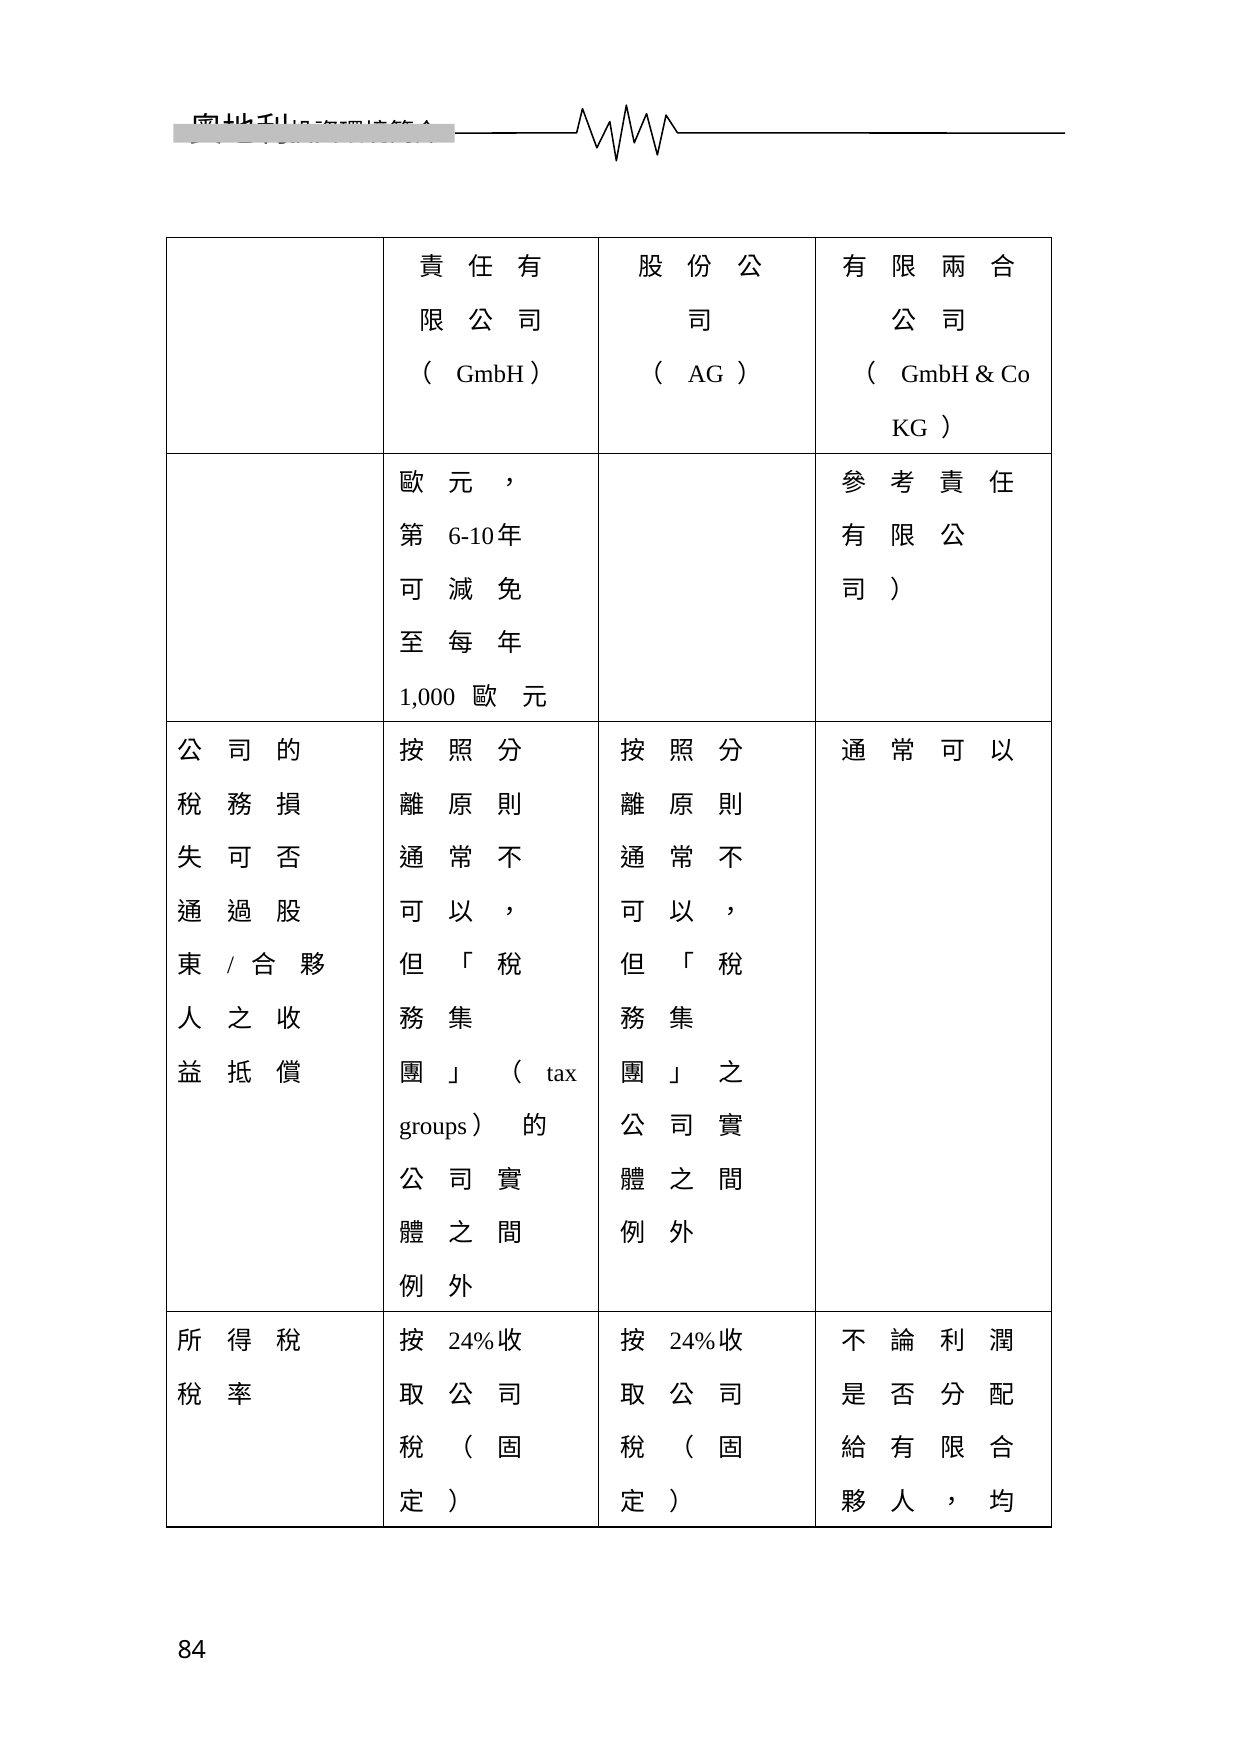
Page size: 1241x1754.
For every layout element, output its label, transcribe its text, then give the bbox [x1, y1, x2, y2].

table_cell 歐元，第6-10年可減免至每年1,000歐元 [384, 454, 598, 721]
table_header 股份公司 （AG） [599, 238, 815, 452]
table_cell 不論利潤是否分配給有限合夥人，均 [816, 1312, 1051, 1526]
table_cell 按24%收取公司稅（固定） [384, 1312, 598, 1526]
table_header [167, 238, 383, 452]
table_cell 公司的稅務損失可否通過股東/合夥人之收益抵償 [167, 722, 383, 1311]
table_header 責任有限公司（GmbH） [384, 238, 598, 452]
table_cell [599, 454, 815, 721]
table_cell 按照分離原則通常不可以，但「稅務集團」之公司實體之間例外 [599, 722, 815, 1311]
table_cell 按24%收取公司稅（固定） [599, 1312, 815, 1526]
table_cell 通常可以 [816, 722, 1051, 1311]
table_cell 所得稅稅率 [167, 1312, 383, 1526]
table_header 有限兩合公司 （GmbH & Co KG） [816, 238, 1051, 452]
table_cell 參考責任有限公司） [816, 454, 1051, 721]
table_cell [167, 454, 383, 721]
table_cell 按照分離原則通常不可以，但「稅務集團」（tax groups）的公司實體之間例外 [384, 722, 598, 1311]
